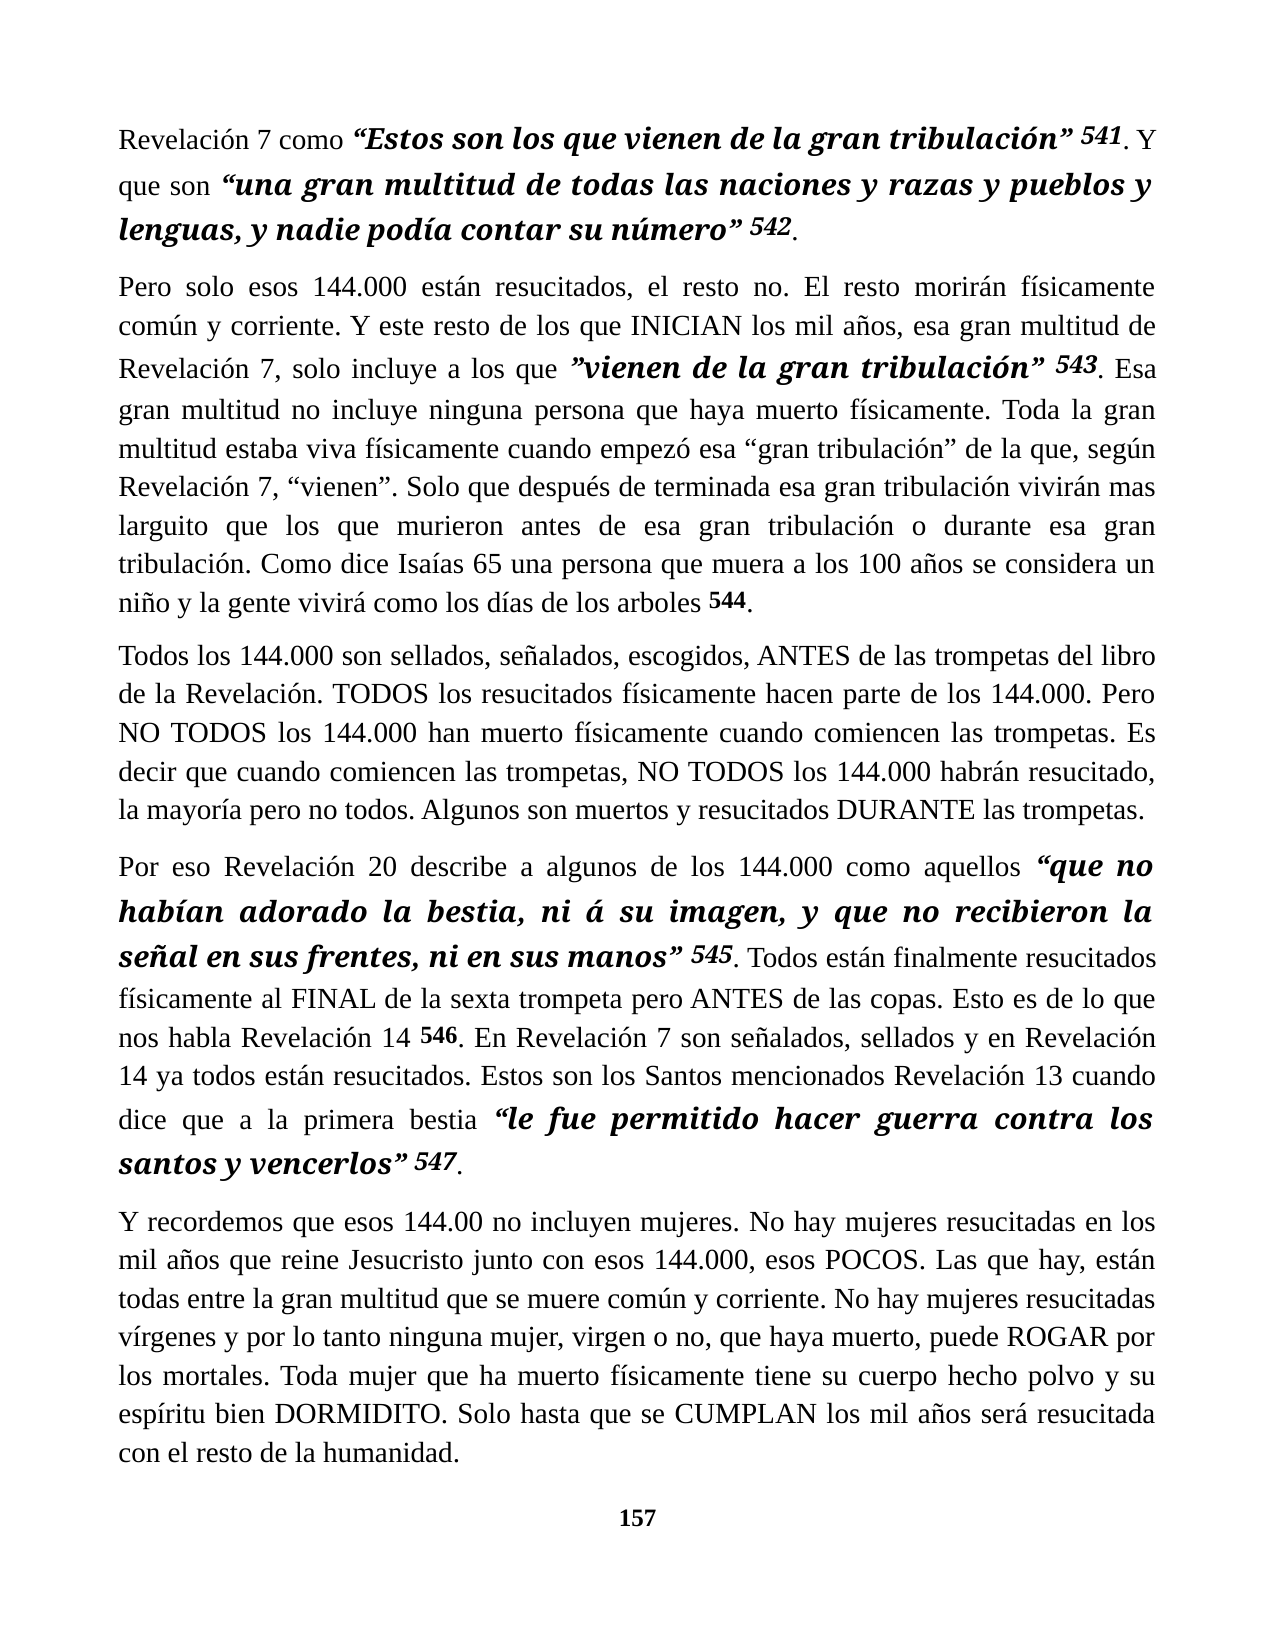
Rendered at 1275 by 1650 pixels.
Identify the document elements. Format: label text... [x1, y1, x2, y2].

text Pero solo esos 144.000 están resucitados, el resto no. El resto morirán físicamente común y corriente. Y este resto de los que INICIAN los mil años, esa gran multitud de Revelación 7, solo incluye a los que ”vienen de la gran tribulación” . Esa gran multitud no incluye ninguna persona que haya muerto físicamente. Toda la gran multitud estaba viva físicamente cuando empezó esa “gran tribulación” de la que, según Revelación 7, “vienen”. Solo que después de terminada esa gran tribulación vivirán mas larguito que los que murieron antes de esa gran tribulación o durante esa gran tribulación. Como dice Isaías 65 una persona que muera a los 100 años se considera un niño y la gente vivirá como los días de los arboles . [118, 269, 1157, 618]
text Revelación 7 como “Estos son los que vienen de la gran tribulación” . Y que son “una gran multitud de todas las naciones y razas y pueblos y lenguas, y nadie podía contar su número” . [118, 118, 1157, 249]
text Todos los 144.000 son sellados, señalados, escogidos, ANTES de las trompetas del libro de la Revelación. TODOS los resucitados físicamente hacen parte de los 144.000. Pero NO TODOS los 144.000 han muerto físicamente cuando comiencen las trompetas. Es decir que cuando comiencen las trompetas, NO TODOS los 144.000 habrán resucitado, la mayoría pero no todos. Algunos son muertos y resucitados DURANTE las trompetas. [118, 638, 1157, 826]
text Y recordemos que esos 144.00 no incluyen mujeres. No hay mujeres resucitadas en los mil años que reine Jesucristo junto con esos 144.000, esos POCOS. Las que hay, están todas entre la gran multitud que se muere común y corriente. No hay mujeres resucitadas vírgenes y por lo tanto ninguna mujer, virgen o no, que haya muerto, puede ROGAR por los mortales. Toda mujer que ha muerto físicamente tiene su cuerpo hecho polvo y su espíritu bien DORMIDITO. Solo hasta que se CUMPLAN los mil años será resucitada con el resto de la humanidad. [118, 1204, 1157, 1468]
text Por eso Revelación 20 describe a algunos de los 144.000 como aquellos “que no habían adorado la bestia, ni á su imagen, y que no recibieron la señal en sus frentes, ni en sus manos” . Todos están finalmente resucitados físicamente al FINAL de la sexta trompeta pero ANTES de las copas. Esto es de lo que nos habla Revelación 14 . En Revelación 7 son señalados, sellados y en Revelación 14 ya todos están resucitados. Estos son los Santos mencionados Revelación 13 cuando dice que a la primera bestia “le fue permitido hacer guerra contra los santos y vencerlos” . [118, 845, 1157, 1183]
